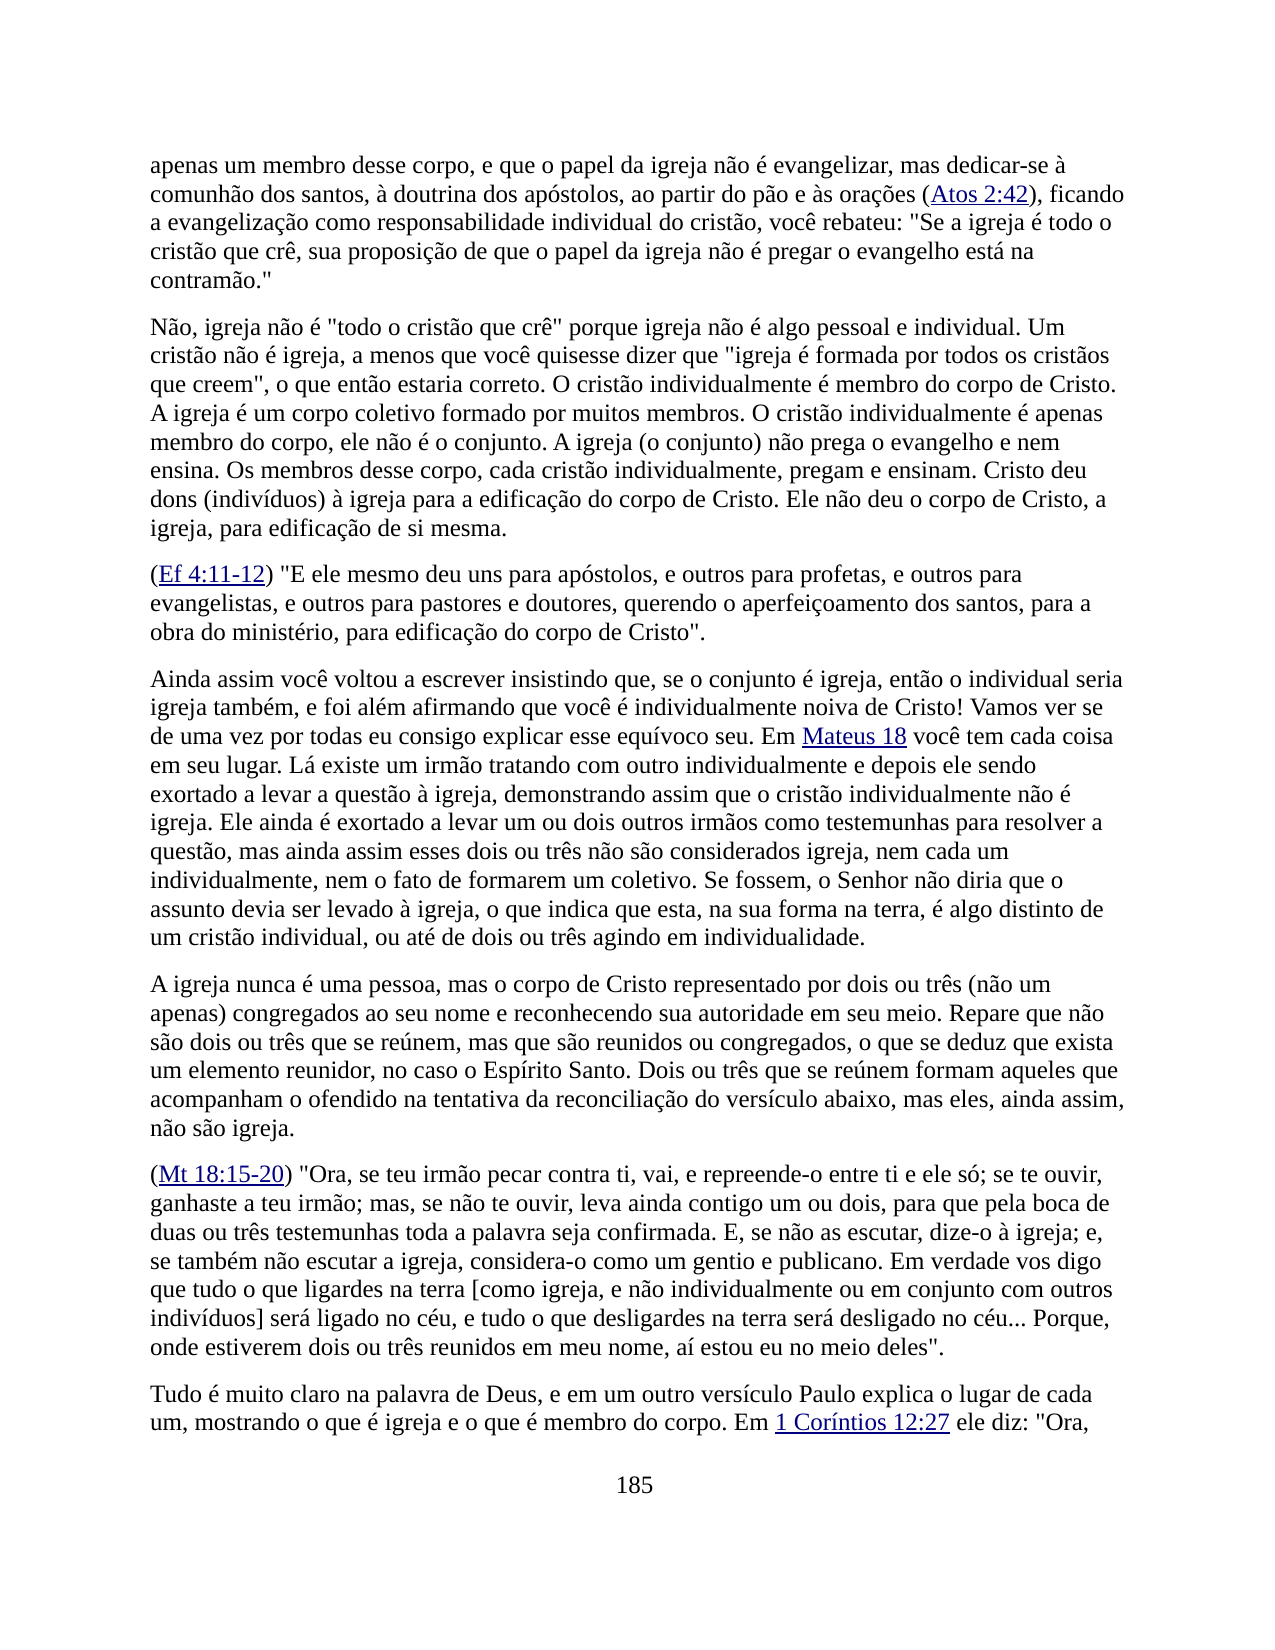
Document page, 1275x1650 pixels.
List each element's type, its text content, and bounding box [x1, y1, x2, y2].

text (Mt 18:15-20) "Ora, se teu irmão pecar contra ti, vai, e repreende-o entre ti e ele só; se te ouvir, ganhaste a teu irmão; mas, se não te ouvir, leva ainda contigo um ou dois, para que pela boca de duas ou três testemunhas toda a palavra seja confirmada. E, se não as escutar, dize-o à igreja; e, se também não escutar a igreja, considera-o como um gentio e publicano. Em verdade vos digo que tudo o que ligardes na terra [como igreja, e não individualmente ou em conjunto com outros indivíduos] será ligado no céu, e tudo o que desligardes na terra será desligado no céu... Porque, onde estiverem dois ou três reunidos em meu nome, aí estou eu no meio deles". [150, 1159, 1125, 1361]
text A igreja nunca é uma pessoa, mas o corpo de Cristo representado por dois ou três (não um apenas) congregados ao seu nome e reconhecendo sua autoridade em seu meio. Repare que não são dois ou três que se reúnem, mas que são reunidos ou congregados, o que se deduz que exista um elemento reunidor, no caso o Espírito Santo. Dois ou três que se reúnem formam aqueles que acompanham o ofendido na tentativa da reconciliação do versículo abaixo, mas eles, ainda assim, não são igreja. [150, 969, 1125, 1142]
text (Ef 4:11-12) "E ele mesmo deu uns para apóstolos, e outros para profetas, e outros para evangelistas, e outros para pastores e doutores, querendo o aperfeiçoamento dos santos, para a obra do ministério, para edificação do corpo de Cristo". [150, 559, 1125, 646]
text apenas um membro desse corpo, e que o papel da igreja não é evangelizar, mas dedicar-se à comunhão dos santos, à doutrina dos apóstolos, ao partir do pão e às orações (Atos 2:42), ficando a evangelização como responsabilidade individual do cristão, você rebateu: "Se a igreja é todo o cristão que crê, sua proposição de que o papel da igreja não é pregar o evangelho está na contramão." [150, 150, 1125, 294]
text Tudo é muito claro na palavra de Deus, e em um outro versículo Paulo explica o lugar de cada um, mostrando o que é igreja e o que é membro do corpo. Em 1 Coríntios 12:27 ele diz: "Ora, [150, 1379, 1125, 1436]
text Não, igreja não é "todo o cristão que crê" porque igreja não é algo pessoal e individual. Um cristão não é igreja, a menos que você quisesse dizer que "igreja é formada por todos os cristãos que creem", o que então estaria correto. O cristão individualmente é membro do corpo de Cristo. A igreja é um corpo coletivo formado por muitos membros. O cristão individualmente é apenas membro do corpo, ele não é o conjunto. A igreja (o conjunto) não prega o evangelho e nem ensina. Os membros desse corpo, cada cristão individualmente, pregam e ensinam. Cristo deu dons (indivíduos) à igreja para a edificação do corpo de Cristo. Ele não deu o corpo de Cristo, a igreja, para edificação de si mesma. [150, 312, 1125, 542]
text Ainda assim você voltou a escrever insistindo que, se o conjunto é igreja, então o individual seria igreja também, e foi além afirmando que você é individualmente noiva de Cristo! Vamos ver se de uma vez por todas eu consigo explicar esse equívoco seu. Em Mateus 18 você tem cada coisa em seu lugar. Lá existe um irmão tratando com outro individualmente e depois ele sendo exortado a levar a questão à igreja, demonstrando assim que o cristão individualmente não é igreja. Ele ainda é exortado a levar um ou dois outros irmãos como testemunhas para resolver a questão, mas ainda assim esses dois ou três não são considerados igreja, nem cada um individualmente, nem o fato de formarem um coletivo. Se fossem, o Senhor não diria que o assunto devia ser levado à igreja, o que indica que esta, na sua forma na terra, é algo distinto de um cristão individual, ou até de dois ou três agindo em individualidade. [150, 664, 1125, 951]
